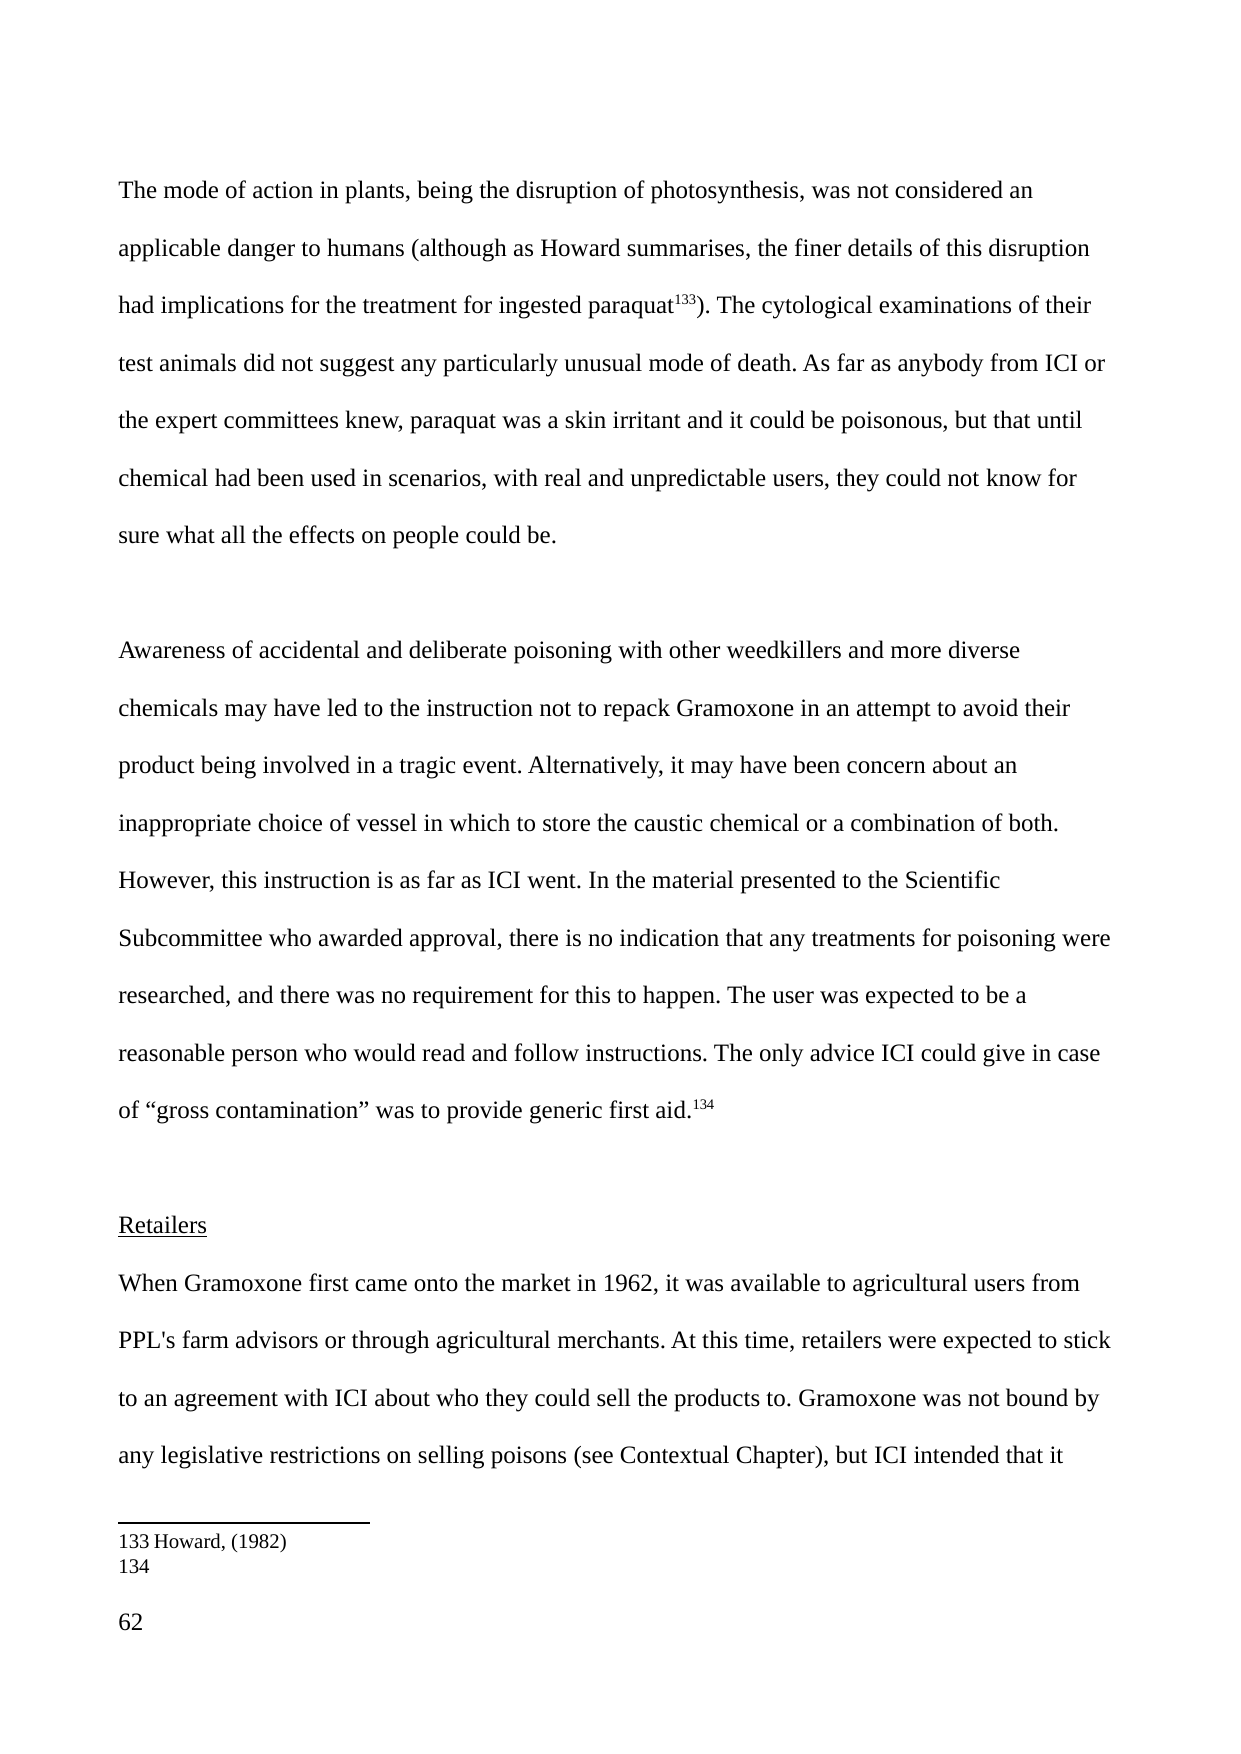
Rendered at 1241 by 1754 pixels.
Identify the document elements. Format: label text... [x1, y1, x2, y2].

text Awareness of accidental and deliberate poisoning with other weedkillers and more diverse chemicals may have led to the instruction not to repack Gramoxone in an attempt to avoid their product being involved in a tragic event. Alternatively, it may have been concern about an inappropriate choice of vessel in which to store the caustic chemical or a combination of both. However, this instruction is as far as ICI went. In the material presented to the Scientific Subcommittee who awarded approval, there is no indication that any treatments for poisoning were researched, and there was no requirement for this to happen. The user was expected to be a reasonable person who would read and follow instructions. The only advice ICI could give in case of “gross contamination” was to provide generic first aid. [118, 636, 1122, 1124]
text Retailers [118, 1211, 1122, 1239]
text The mode of action in plants, being the disruption of photosynthesis, was not considered an applicable danger to humans (although as Howard summarises, the finer details of this disruption had implications for the treatment for ingested paraquat). The cytological examinations of their test animals did not suggest any particularly unusual mode of death. As far as anybody from ICI or the expert committees knew, paraquat was a skin irritant and it could be poisonous, but that until chemical had been used in scenarios, with real and unpredictable users, they could not know for sure what all the effects on people could be. [118, 176, 1122, 549]
text When Gramoxone first came onto the market in 1962, it was available to agricultural users from PPL's farm advisors or through agricultural merchants. At this time, retailers were expected to stick to an agreement with ICI about who they could sell the products to. Gramoxone was not bound by any legislative restrictions on selling poisons (see Contextual Chapter), but ICI intended that it [118, 1268, 1122, 1469]
text Howard, (1982) [118, 1529, 1122, 1553]
